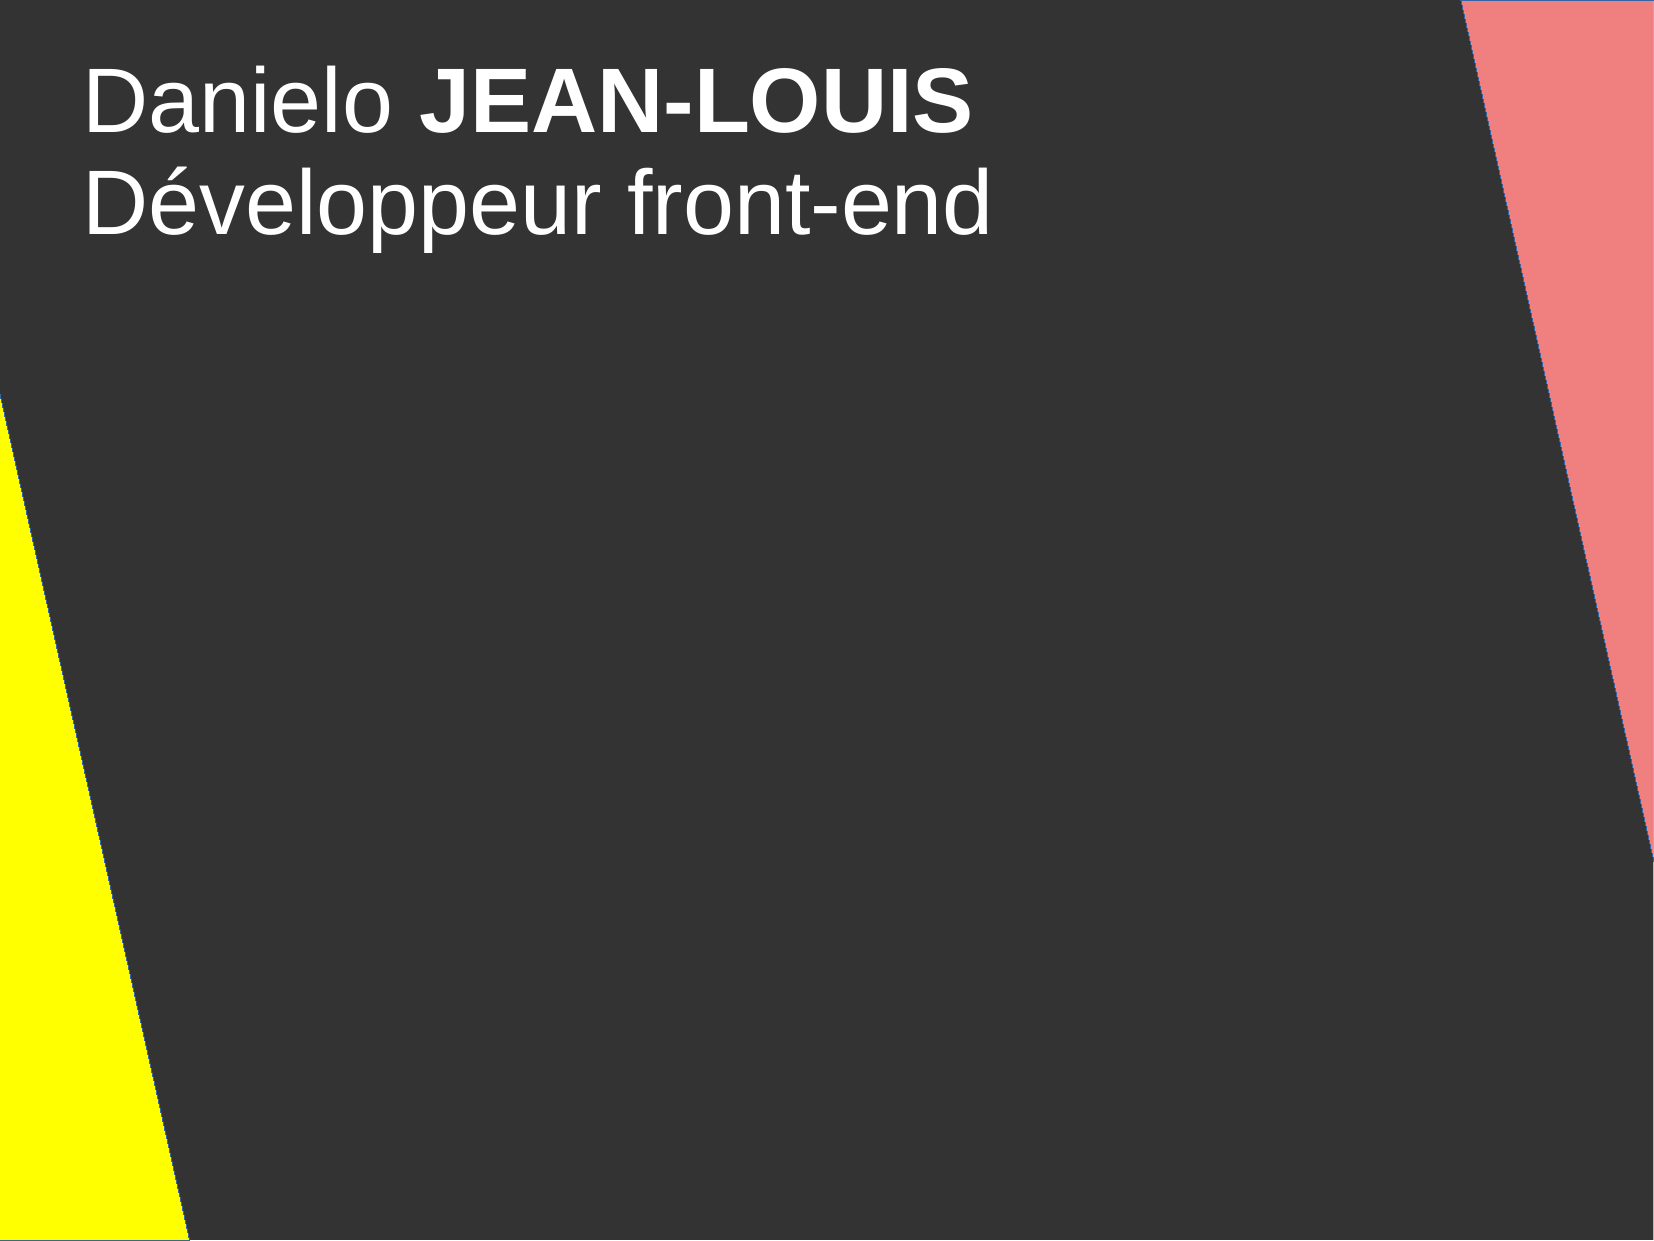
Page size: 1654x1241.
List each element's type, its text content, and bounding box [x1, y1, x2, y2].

text_box [1460, 0, 1654, 862]
subtitle Danielo JEAN-LOUIS Développeur front-end [82, 49, 1571, 1010]
text_box [0, 393, 190, 1241]
